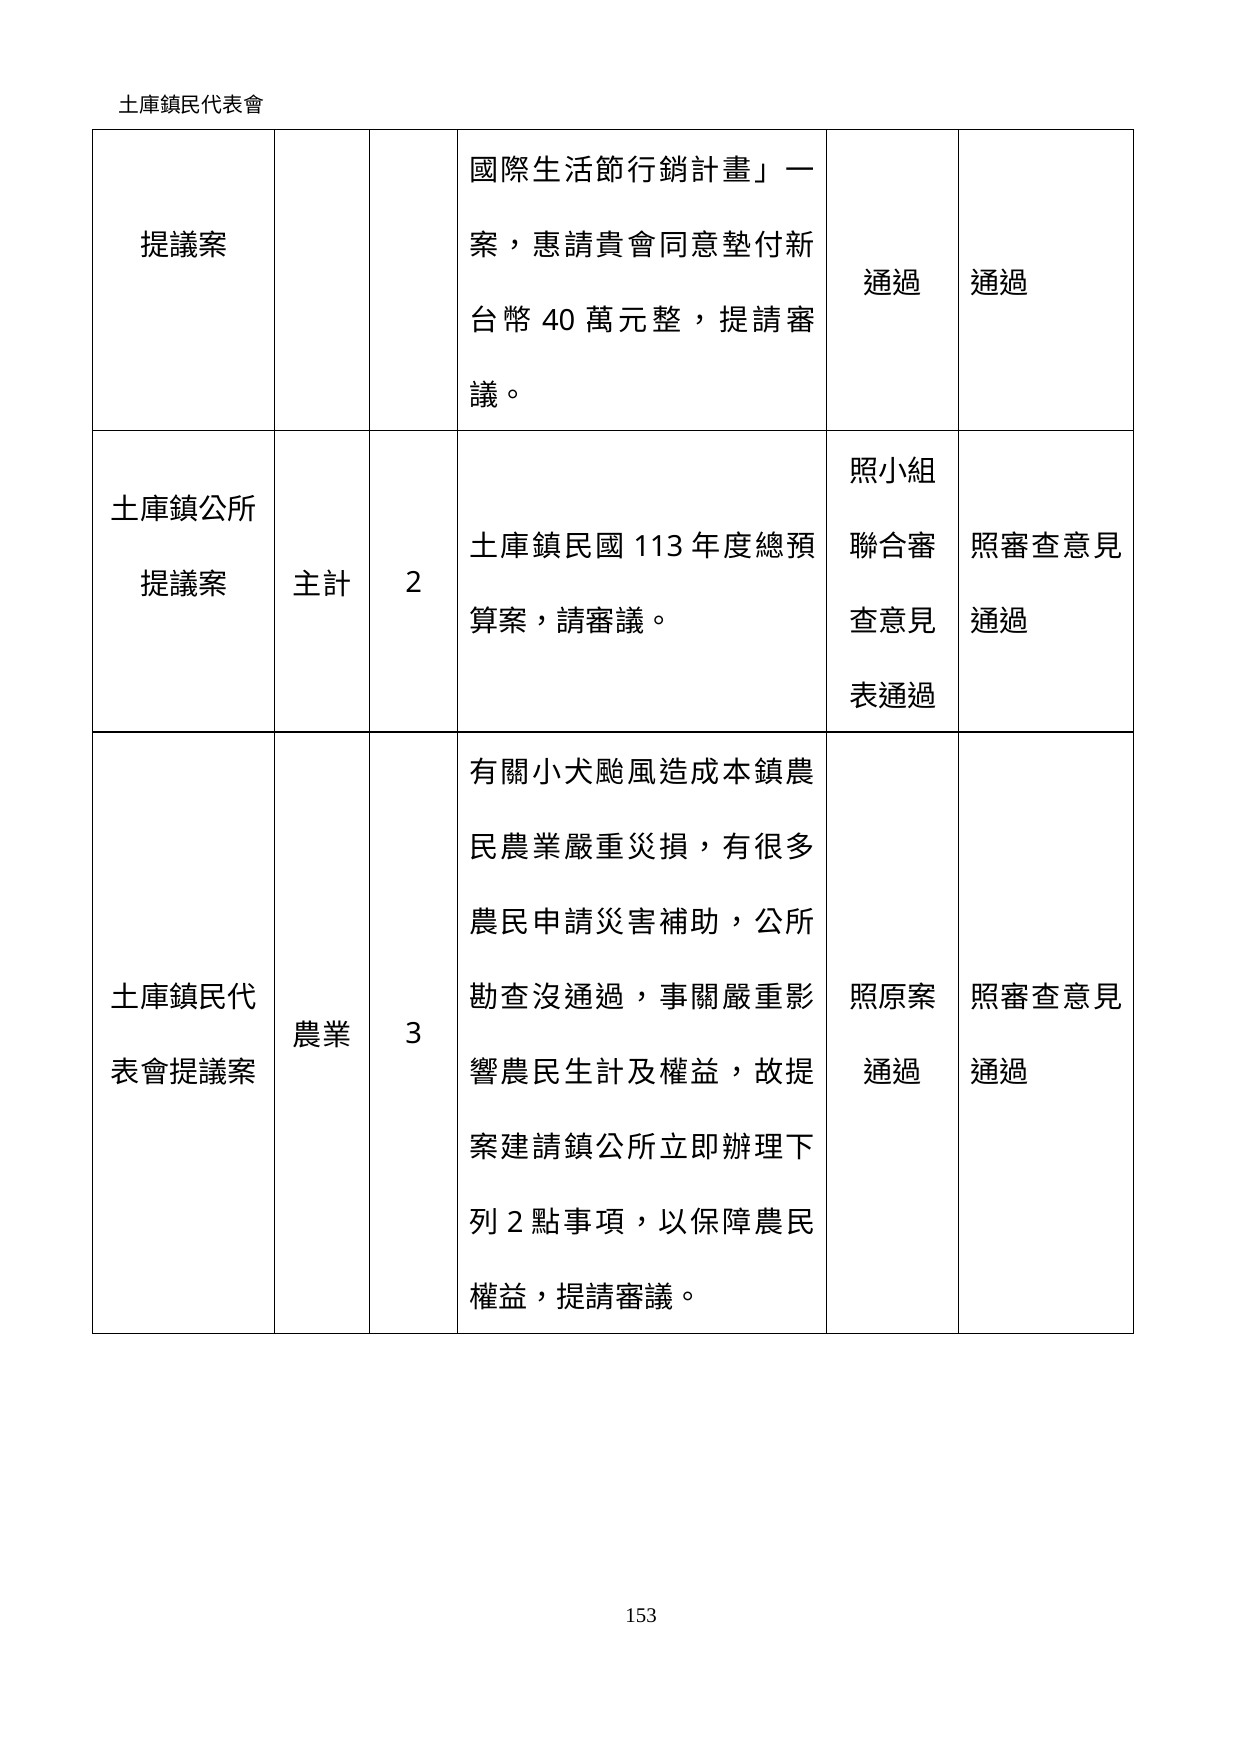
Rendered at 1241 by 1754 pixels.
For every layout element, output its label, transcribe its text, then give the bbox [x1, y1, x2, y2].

table_cell 土庫鎮民代表會提議案 [93, 733, 274, 1332]
table_cell 3 [370, 733, 457, 1332]
table_cell 照審查意見通過 [959, 431, 1133, 731]
table_cell 主計 [275, 431, 369, 731]
table_cell 照審查意見通過 [959, 733, 1133, 1332]
table_cell 提議案 [93, 130, 274, 430]
table_cell 土庫鎮民國113年度總預算案，請審議。 [458, 431, 826, 731]
table_cell 照原案 通過 [827, 733, 958, 1332]
table_cell 通過 [827, 130, 958, 430]
table_cell 照小組聯合審查意見表通過 [827, 431, 958, 731]
table_cell 2 [370, 431, 457, 731]
table_cell 土庫鎮公所提議案 [93, 431, 274, 731]
table_cell 農業 [275, 733, 369, 1332]
table_cell [370, 130, 457, 430]
table_cell 通過 [959, 130, 1133, 430]
table_cell 國際生活節行銷計畫」一案，惠請貴會同意墊付新台幣40萬元整，提請審議。 [458, 130, 826, 430]
table_cell [275, 130, 369, 430]
table_cell 有關小犬颱風造成本鎮農民農業嚴重災損，有很多農民申請災害補助，公所勘查沒通過，事關嚴重影響農民生計及權益，故提案建請鎮公所立即辦理下列2點事項，以保障農民權益，提請審議。 [458, 733, 826, 1332]
